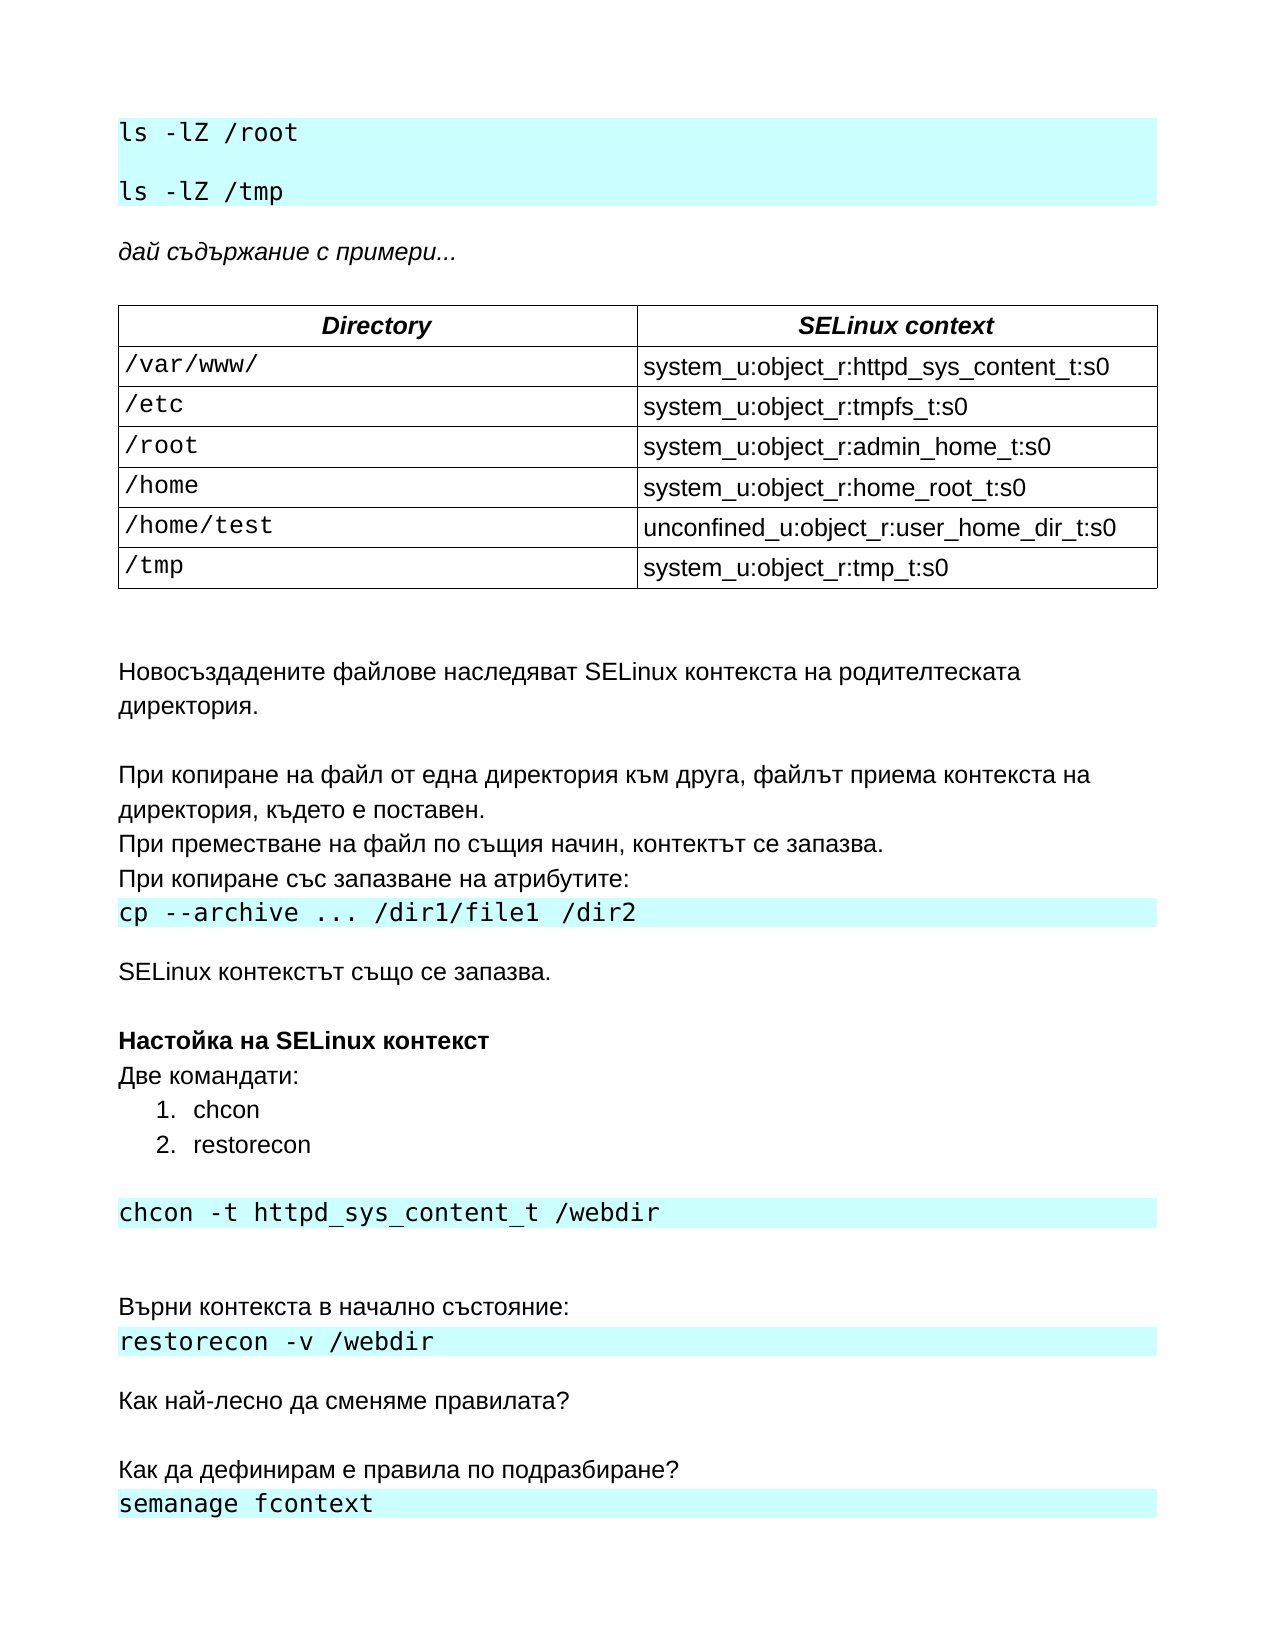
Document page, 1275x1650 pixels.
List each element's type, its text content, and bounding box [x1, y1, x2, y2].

text chcon -t httpd_sys_content_t /webdir [118, 1198, 1157, 1228]
list chcon [156, 1095, 1157, 1124]
table_cell system_u:object_r:home_root_t:s0 [638, 468, 1157, 507]
list restorecon [156, 1129, 1157, 1158]
text При копиране на файл от една директория към друга, файлът приема контекста на директория, където е поставен. [118, 760, 1157, 823]
table_header Directory [119, 306, 637, 346]
table_cell system_u:object_r:admin_home_t:s0 [638, 427, 1157, 467]
table_cell /tmp [119, 548, 637, 588]
text semanage fcontext [118, 1489, 1157, 1518]
text Как най-лесно да сменяме правилата? [118, 1386, 1157, 1414]
table_cell /home/test [119, 508, 637, 547]
table_cell /home [119, 468, 637, 507]
text При копиране със запазване на атрибутите: [118, 863, 1157, 892]
text При преместване на файл по същия начин, контектът се запазва. [118, 829, 1157, 858]
table_cell /var/www/ [119, 347, 637, 386]
table_cell /root [119, 427, 637, 467]
table_cell /etc [119, 387, 637, 426]
text Как да дефинирам е правила по подразбиране? [118, 1455, 1157, 1483]
text Две командати: [118, 1061, 1157, 1089]
table_cell system_u:object_r:tmpfs_t:s0 [638, 387, 1157, 426]
table_cell unconfined_u:object_r:user_home_dir_t:s0 [638, 508, 1157, 547]
text ls -lZ /root [118, 118, 1157, 147]
table_cell system_u:object_r:tmp_t:s0 [638, 548, 1157, 588]
table_cell system_u:object_r:httpd_sys_content_t:s0 [638, 347, 1157, 386]
text SELinux контекстът също се запазва. [118, 957, 1157, 986]
text ls -lZ /tmp [118, 177, 1157, 206]
text Настойка на SELinux контекст [118, 1026, 1157, 1055]
text Върни контекста в начално състояние: [118, 1292, 1157, 1321]
text restorecon -v /webdir [118, 1327, 1157, 1356]
table_header SELinux context [638, 306, 1157, 346]
text cp --archive ... /dir1/file1 /dir2 [118, 898, 1157, 927]
text Новосъздадените файлове наследяват SELinux контекста на родителтеската директория. [118, 657, 1157, 720]
text дай съдържание с примери... [118, 236, 1157, 265]
